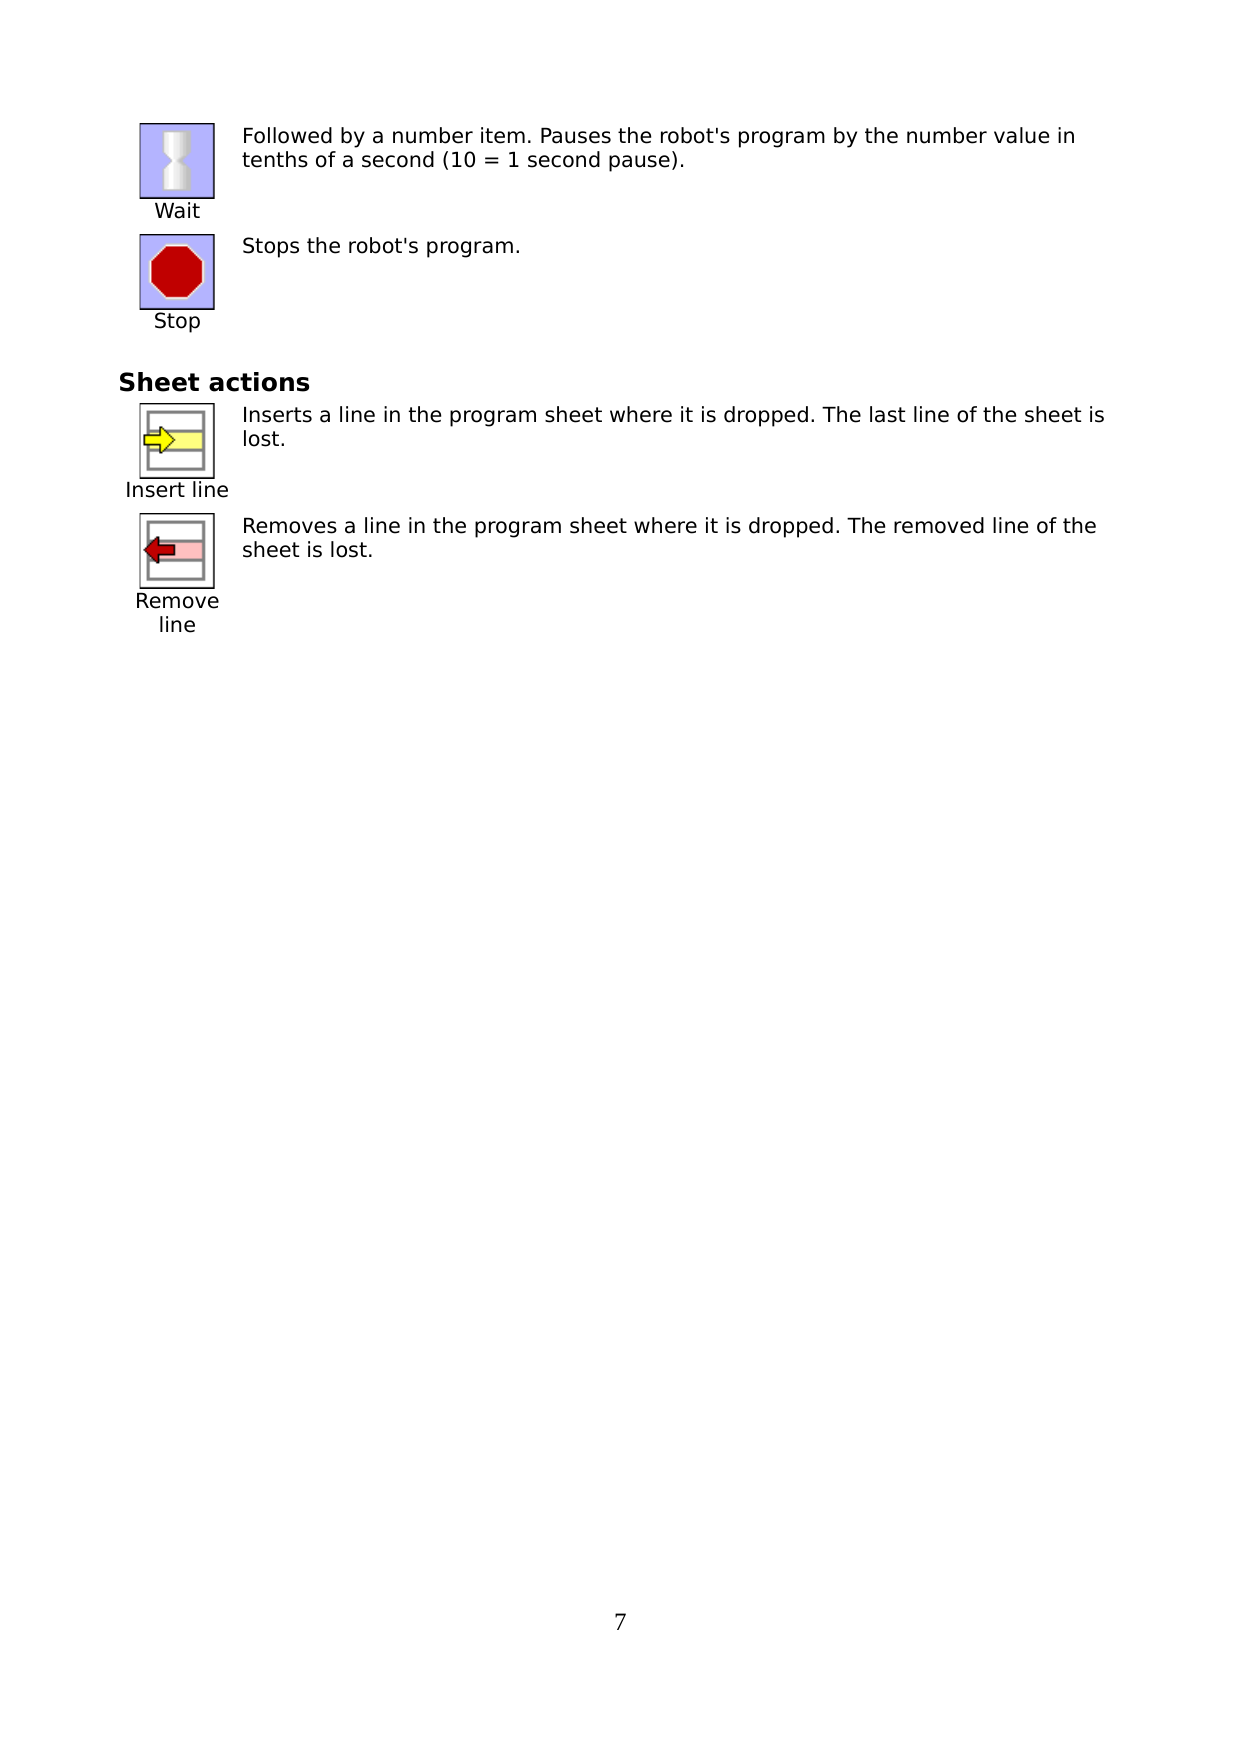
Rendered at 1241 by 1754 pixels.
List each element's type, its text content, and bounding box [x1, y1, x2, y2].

picture [139, 513, 215, 589]
table_cell Followed by a number item. Pauses the robot's program by the number value in tenths of a second (10 = 1 second pause). [236, 118, 1122, 229]
picture [139, 123, 215, 199]
text Sheet actions [118, 368, 1122, 397]
table_cell Remove line [118, 508, 236, 643]
picture [139, 234, 215, 310]
picture [139, 403, 215, 479]
table_cell Stop [118, 229, 236, 339]
table_cell Stops the robot's program. [236, 229, 1122, 339]
table_header Insert line [118, 398, 236, 508]
table_header Inserts a line in the program sheet where it is dropped. The last line of the sheet is lost. [236, 398, 1122, 508]
table_cell Wait [118, 118, 236, 229]
table_cell Removes a line in the program sheet where it is dropped. The removed line of the sheet is lost. [236, 508, 1122, 643]
